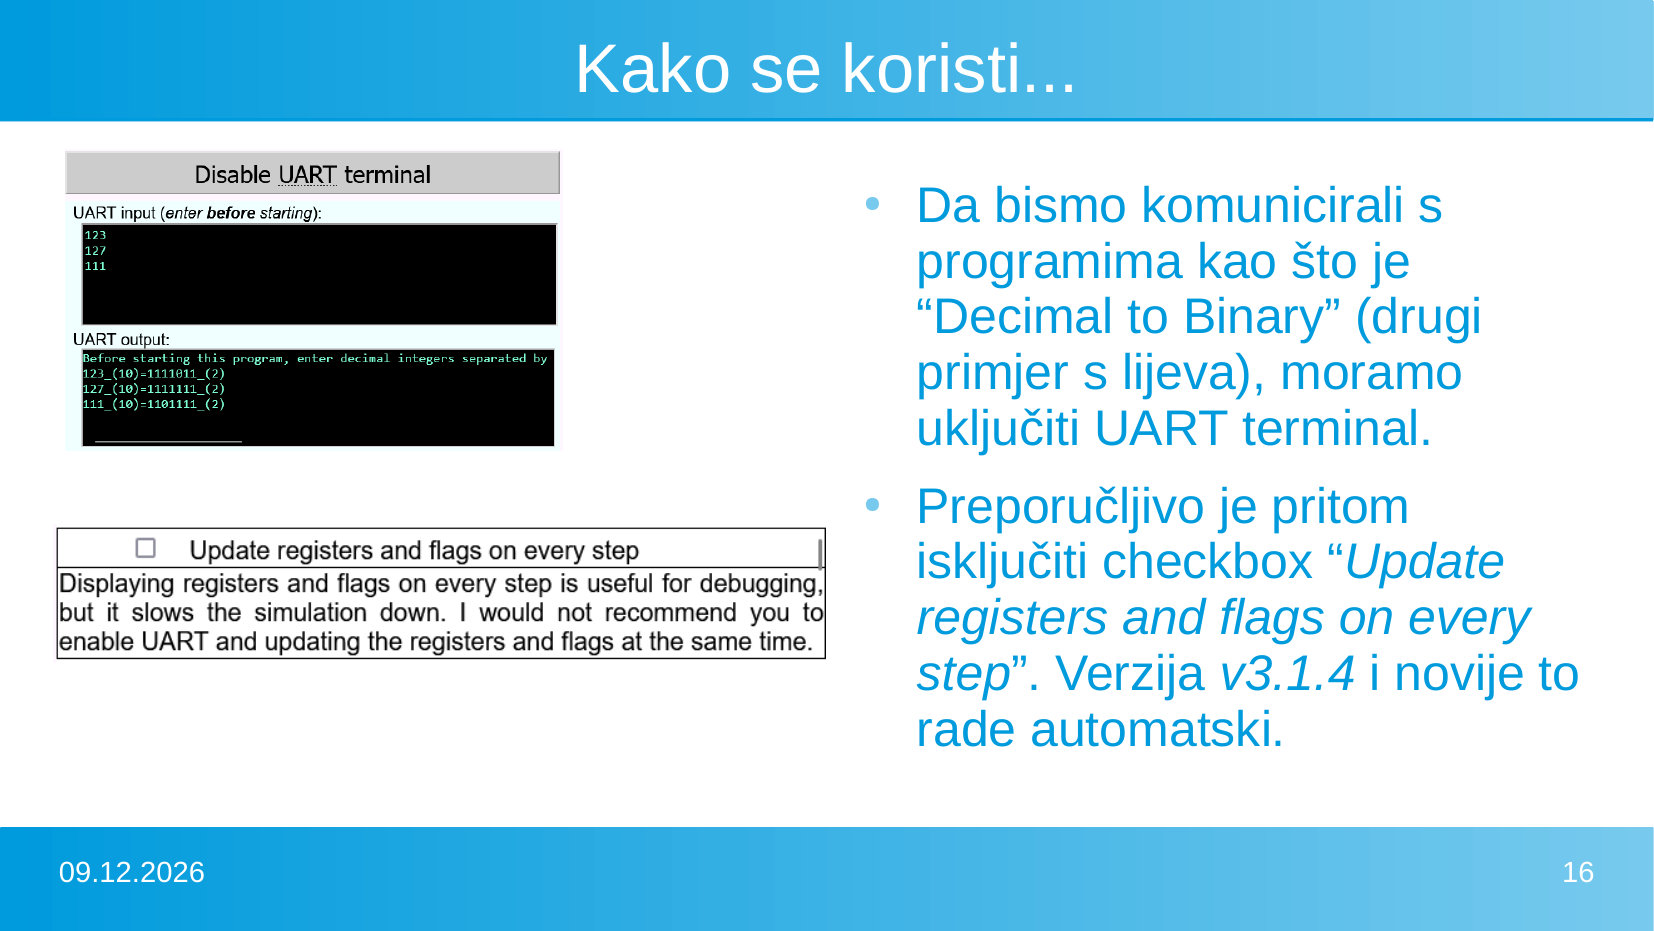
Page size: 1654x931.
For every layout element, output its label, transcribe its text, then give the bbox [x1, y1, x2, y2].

title Kako se koristi... [59, 29, 1595, 108]
list Da bismo komunicirali s programima kao što je “Decimal to Binary” (drugi primjer s lijeva), moramo uključiti UART terminal. Preporučljivo je pritom isključiti checkbox “Update registers and flags on every step”. Verzija v3.1.4 i novije to rade automatski. [845, 177, 1596, 768]
picture [65, 149, 563, 451]
picture [53, 524, 826, 663]
